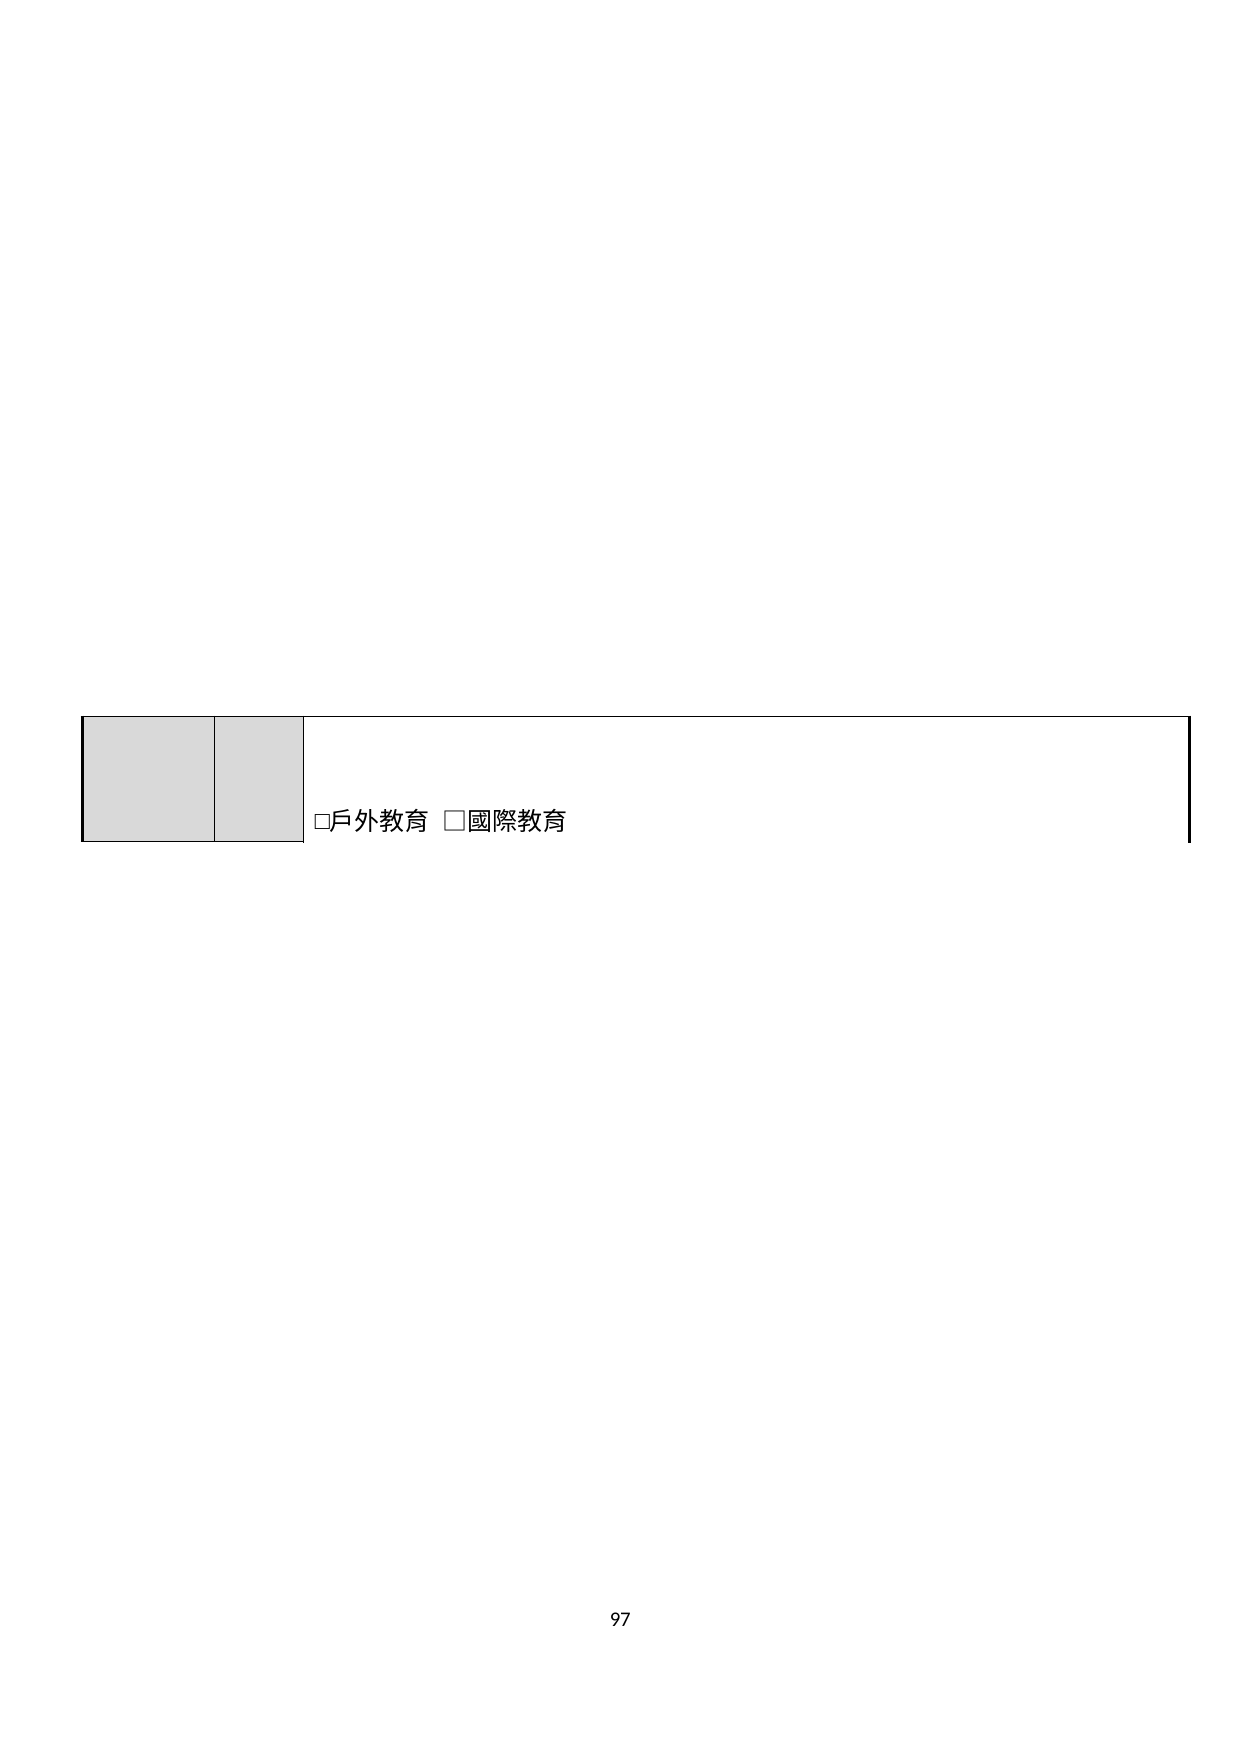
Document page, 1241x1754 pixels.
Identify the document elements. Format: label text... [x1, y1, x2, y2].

table_header [215, 717, 303, 841]
table_header [84, 717, 214, 841]
table_header □戶外教育 □國際教育 [304, 717, 1188, 841]
